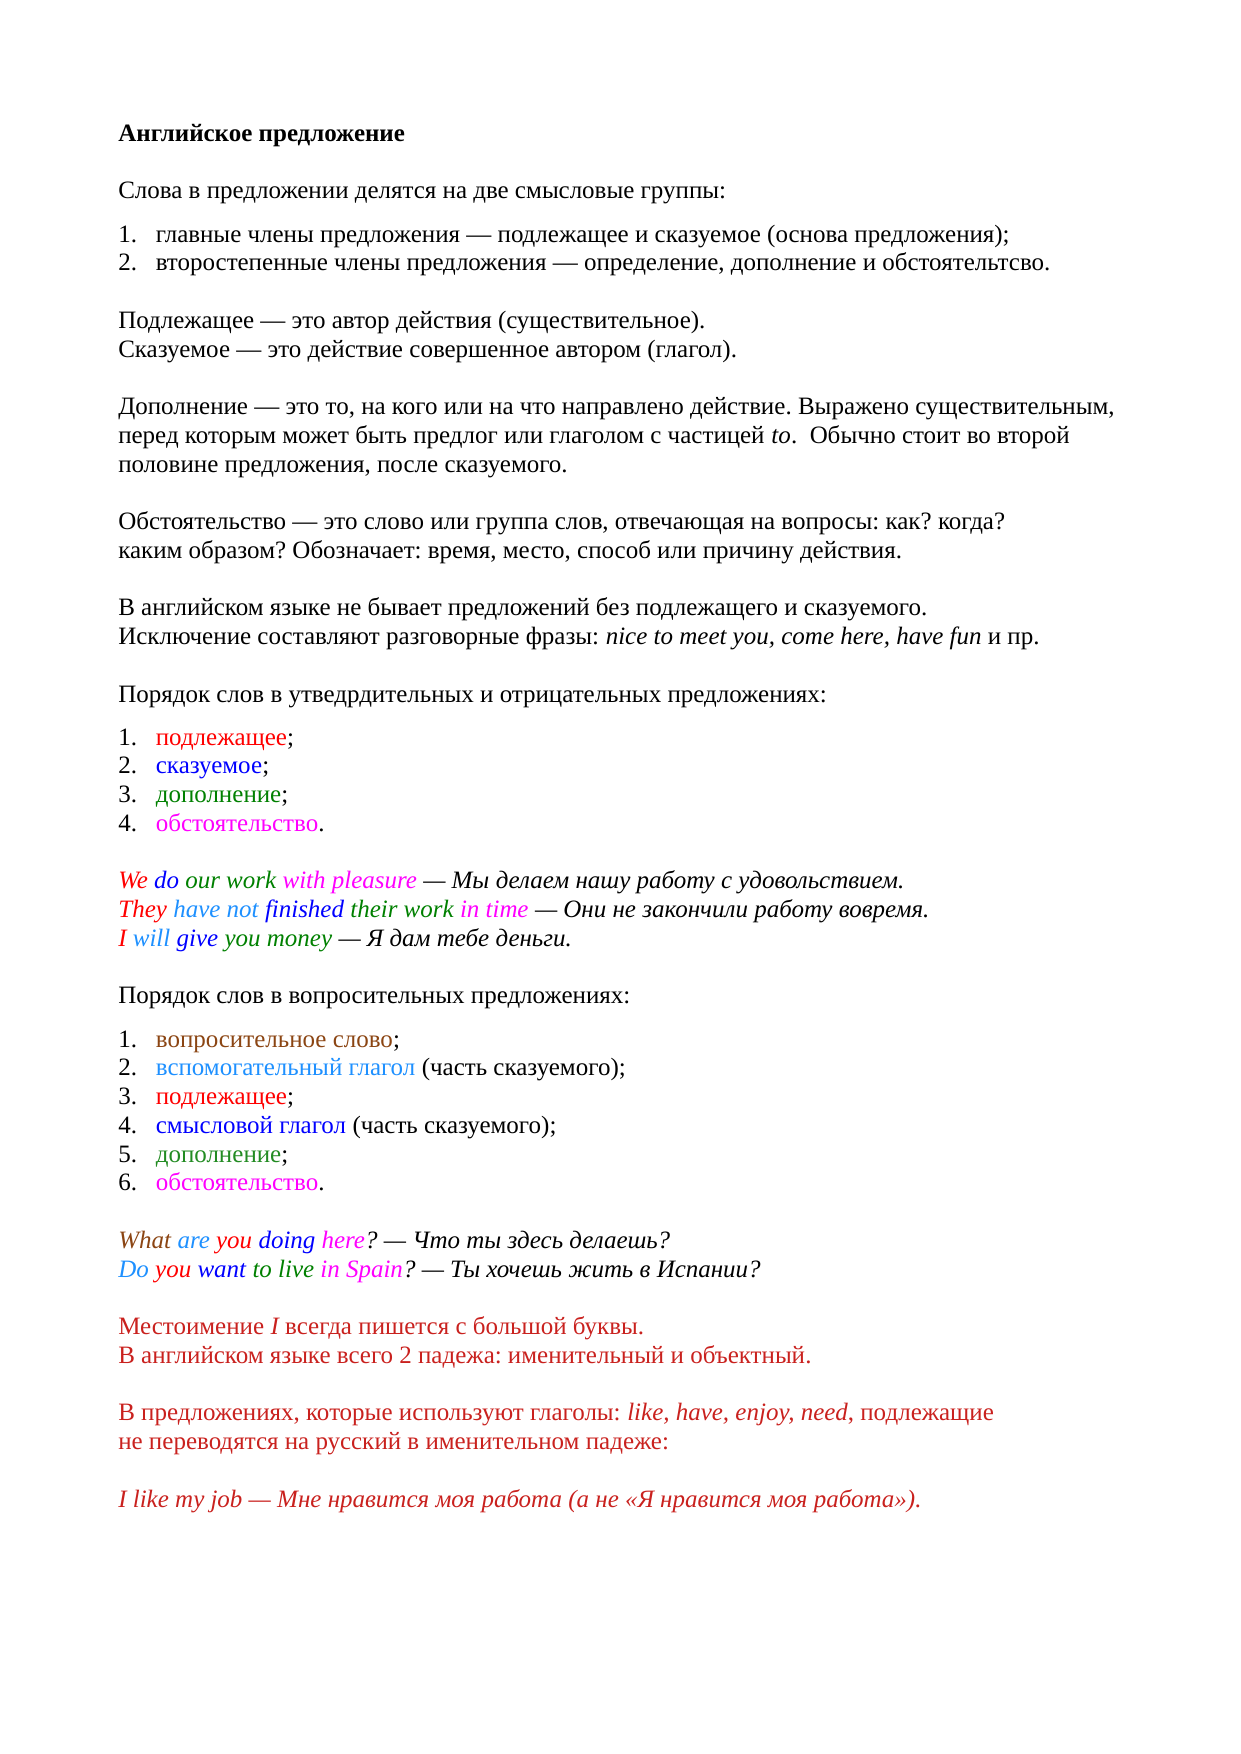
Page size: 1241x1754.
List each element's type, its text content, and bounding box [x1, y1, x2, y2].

list дополнение; [118, 1139, 1122, 1167]
text В английском языке всего 2 падежа: именительный и объектный. [118, 1340, 1122, 1369]
text Слова в предложении делятся на две смысловые группы: [118, 176, 1122, 204]
text каким образом? Обозначает: время, место, способ или причину действия. [118, 535, 1122, 564]
text We do our work with pleasure — Мы делаем нашу работу с удовольствием. [118, 866, 1122, 894]
text Обстоятельство — это слово или группа слов, отвечающая на вопросы: как? когда? [118, 506, 1122, 535]
text Дополнение — это то, на кого или на что направлено действие. Выражено существительным, перед которым может быть предлог или глаголом с частицей to. Обычно стоит во второй половине предложения, после сказуемого. [118, 391, 1122, 477]
list обстоятельство. [118, 808, 1122, 837]
list подлежащее; [118, 1081, 1122, 1110]
text не переводятся на русский в именительном падеже: [118, 1426, 1122, 1455]
list обстоятельство. [118, 1167, 1122, 1196]
text I will give you money — Я дам тебе деньги. [118, 923, 1122, 952]
text Исключение составляют разговорные фразы: nice to meet you, come here, have fun и пр. [118, 621, 1122, 650]
text Do you want to live in Spain? — Ты хочешь жить в Испании? [118, 1254, 1122, 1282]
text Сказуемое — это действие совершенное автором (глагол). [118, 334, 1122, 362]
text Местоимение I всегда пишется с большой буквы. [118, 1311, 1122, 1340]
text В английском языке не бывает предложений без подлежащего и сказуемого. [118, 592, 1122, 621]
text Подлежащее — это автор действия (существительное). [118, 305, 1122, 334]
list вопросительное слово; [118, 1024, 1122, 1052]
list дополнение; [118, 779, 1122, 808]
text What are you doing here? — Что ты здесь делаешь? [118, 1225, 1122, 1254]
text I like my job — Мне нравится моя работа (а не «Я нравится моя работа»). [118, 1484, 1122, 1512]
list второстепенные члены предложения — определение, дополнение и обстоятельтсво. [118, 247, 1122, 276]
text Порядок слов в утведрдительных и отрицательных предложениях: [118, 679, 1122, 707]
list смысловой глагол (часть сказуемого); [118, 1110, 1122, 1139]
text Английское предложение [118, 118, 1122, 147]
list сказуемое; [118, 751, 1122, 779]
list главные члены предложения — подлежащее и сказуемое (основа предложения); [118, 219, 1122, 247]
text Порядок слов в вопросительных предложениях: [118, 981, 1122, 1009]
text They have not finished their work in time — Они не закончили работу вовремя. [118, 894, 1122, 923]
list подлежащее; [118, 722, 1122, 751]
text В предложениях, которые используют глаголы: like, have, enjoy, need, подлежащие [118, 1397, 1122, 1426]
list вспомогательный глагол (часть сказуемого); [118, 1052, 1122, 1081]
